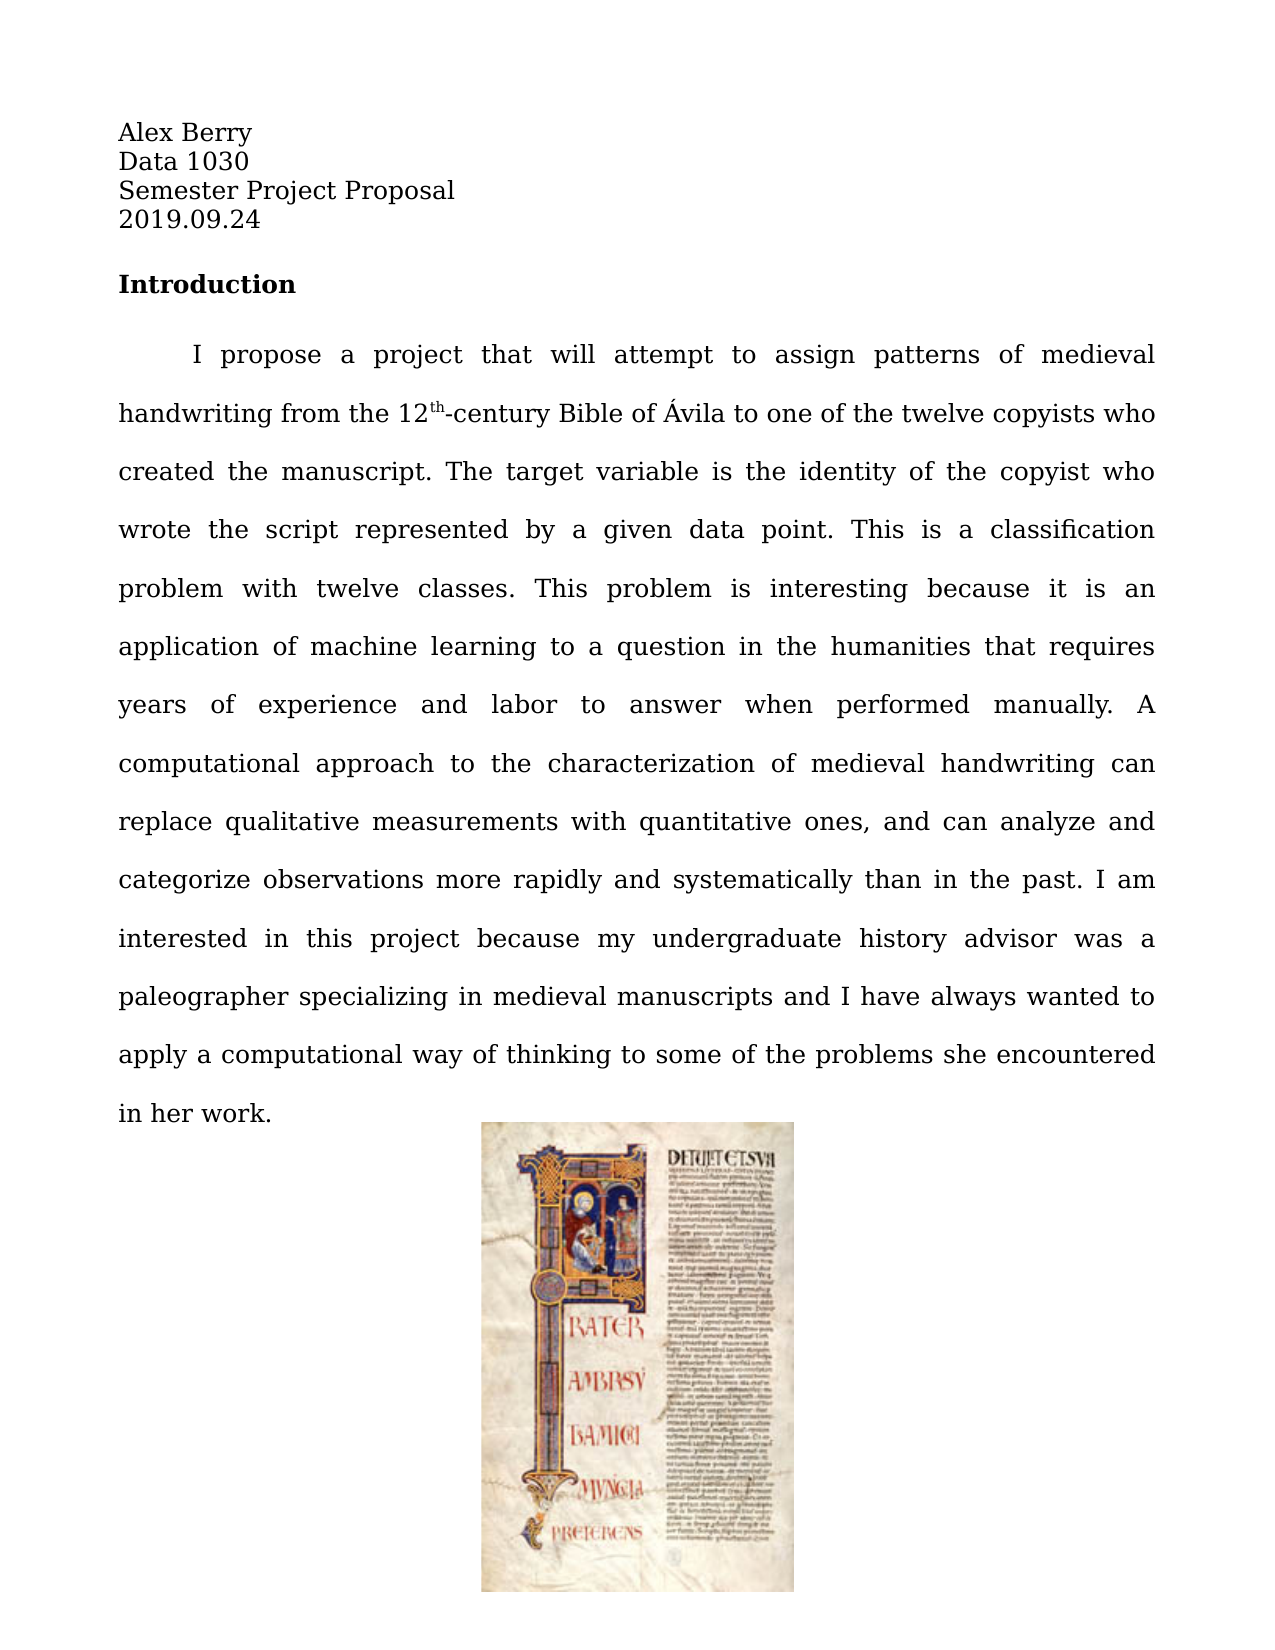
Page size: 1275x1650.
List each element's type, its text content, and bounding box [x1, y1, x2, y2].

text 2019.09.24 [118, 206, 1157, 235]
text Semester Project Proposal [118, 176, 1157, 206]
picture [481, 1122, 794, 1592]
text Introduction [118, 270, 1157, 299]
text I propose a project that will attempt to assign patterns of medieval handwriting from the 12th-century Bible of Ávila to one of the twelve copyists who created the manuscript. The target variable is the identity of the copyist who wrote the script represented by a given data point. This is a classification problem with twelve classes. This problem is interesting because it is an application of machine learning to a question in the humanities that requires years of experience and labor to answer when performed manually. A computational approach to the characterization of medieval handwriting can replace qualitative measurements with quantitative ones, and can analyze and categorize observations more rapidly and systematically than in the past. I am interested in this project because my undergraduate history advisor was a paleographer specializing in medieval manuscripts and I have always wanted to apply a computational way of thinking to some of the problems she encountered in her work. [118, 341, 1157, 1128]
text Alex Berry [118, 118, 1157, 147]
text Data 1030 [118, 147, 1157, 176]
